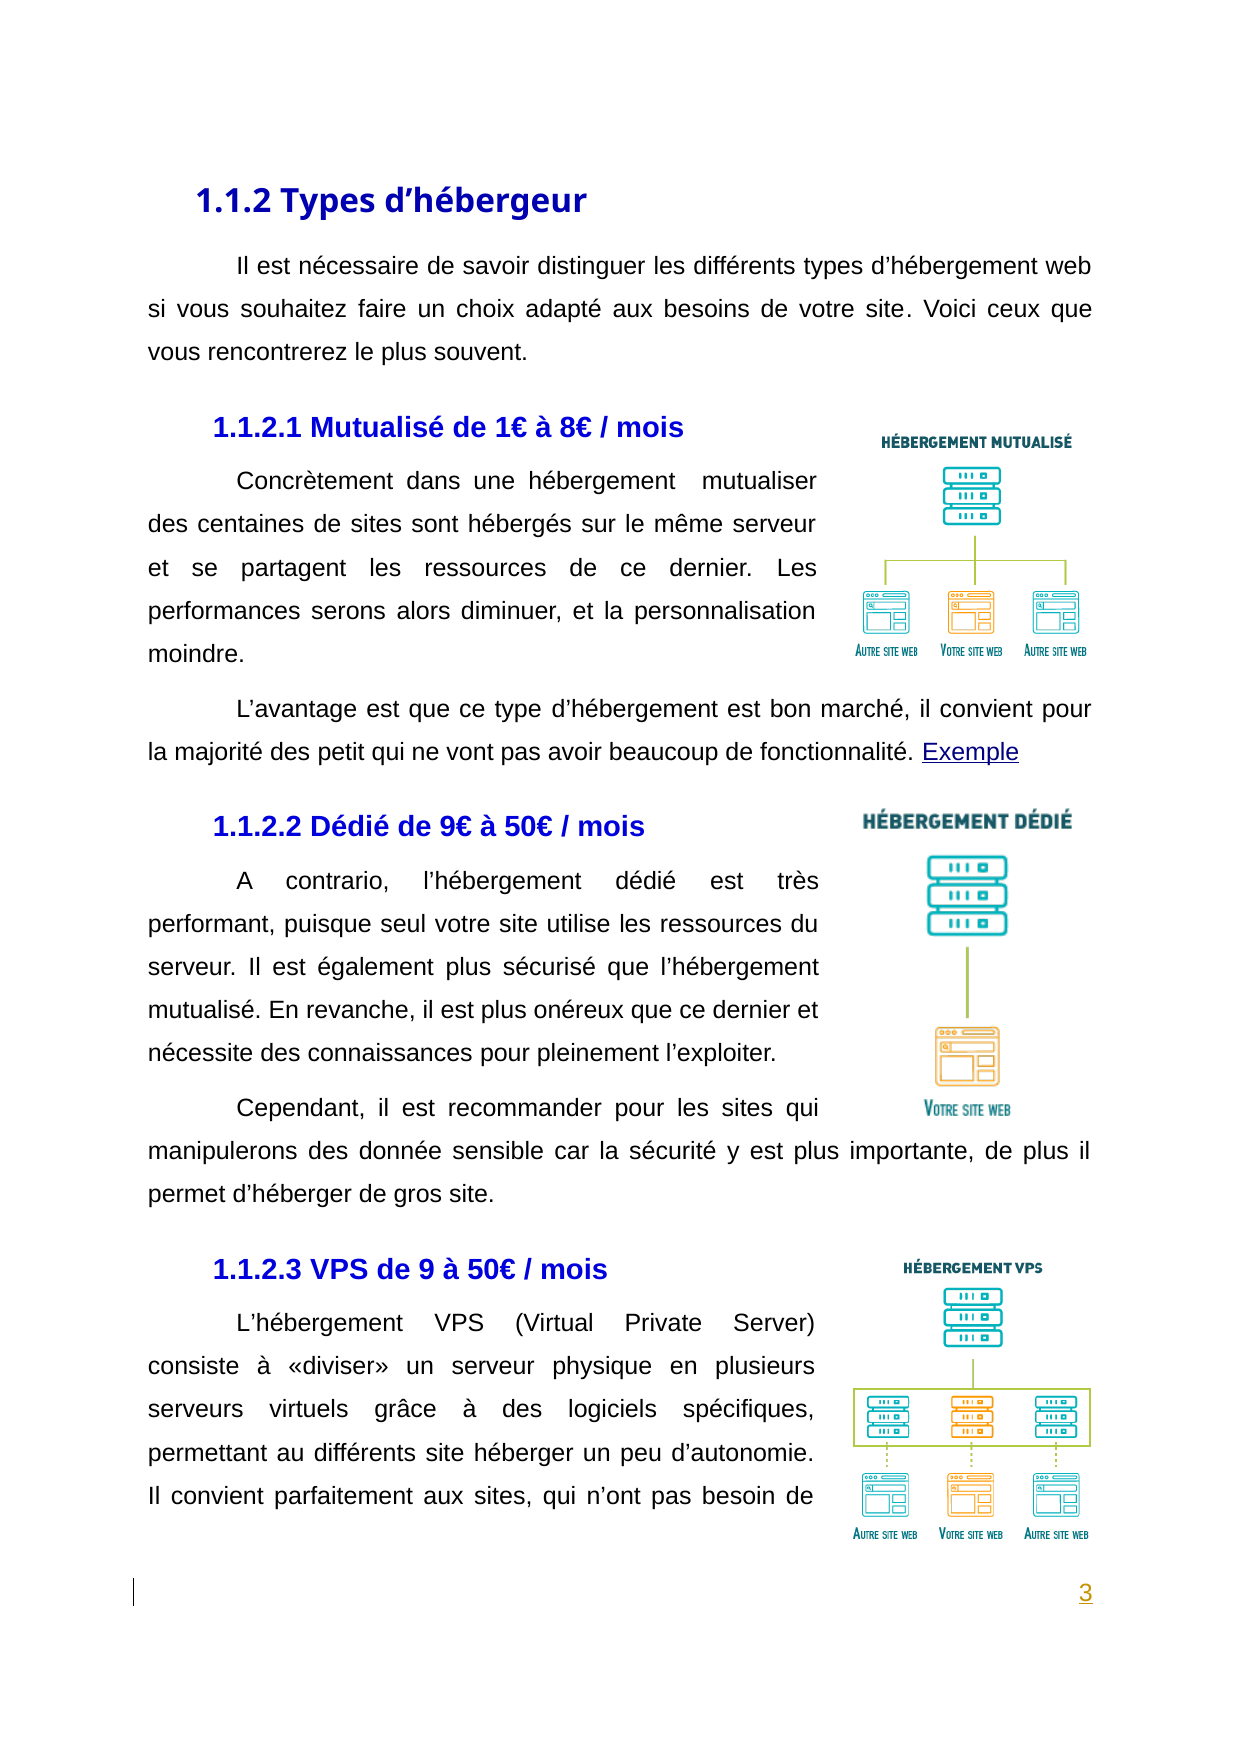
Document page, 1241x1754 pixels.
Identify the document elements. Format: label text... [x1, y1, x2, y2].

text Il est nécessaire de savoir distinguer les différents types d’hébergement web si vous souhaitez faire un choix adapté aux besoins de votre site. Voici ceux que vous rencontrerez le plus souvent. [148, 251, 1093, 366]
picture [849, 807, 1085, 1125]
picture [846, 422, 1095, 671]
subtitle VPS de 9 à 50€ / mois [148, 1252, 845, 1285]
subtitle Types d’hébergeur [148, 177, 1093, 222]
picture [845, 1246, 1100, 1555]
text L’avantage est que ce type d’hébergement est bon marché, il convient pour la majorité des petit qui ne vont pas avoir beaucoup de fonctionnalité. Exemple [148, 694, 1093, 766]
subtitle Mutualisé de 1€ à 8€ / mois [148, 410, 1093, 443]
text L’hébergement VPS (Virtual Private Server) consiste à «diviser» un serveur physique en plusieurs serveurs virtuels grâce à des logiciels spécifiques, permettant au différents site héberger un peu d’autonomie. Il convient parfaitement aux sites, qui n’ont pas besoin de [148, 1308, 845, 1509]
subtitle Dédié de 9€ à 50€ / mois [148, 809, 849, 843]
text Cependant, il est recommander pour les sites qui manipulerons des donnée sensible car la sécurité y est plus importante, de plus il permet d’héberger de gros site. [148, 1093, 1093, 1208]
text Concrètement dans une hébergement mutualiser des centaines de sites sont hébergés sur le même serveur et se partagent les ressources de ce dernier. Les performances serons alors diminuer, et la personnalisation moindre. [148, 466, 846, 667]
text A contrario, l’hébergement dédié est très performant, puisque seul votre site utilise les ressources du serveur. Il est également plus sécurisé que l’hébergement mutualisé. En revanche, il est plus onéreux que ce dernier et nécessite des connaissances pour pleinement l’exploiter. [148, 866, 849, 1067]
